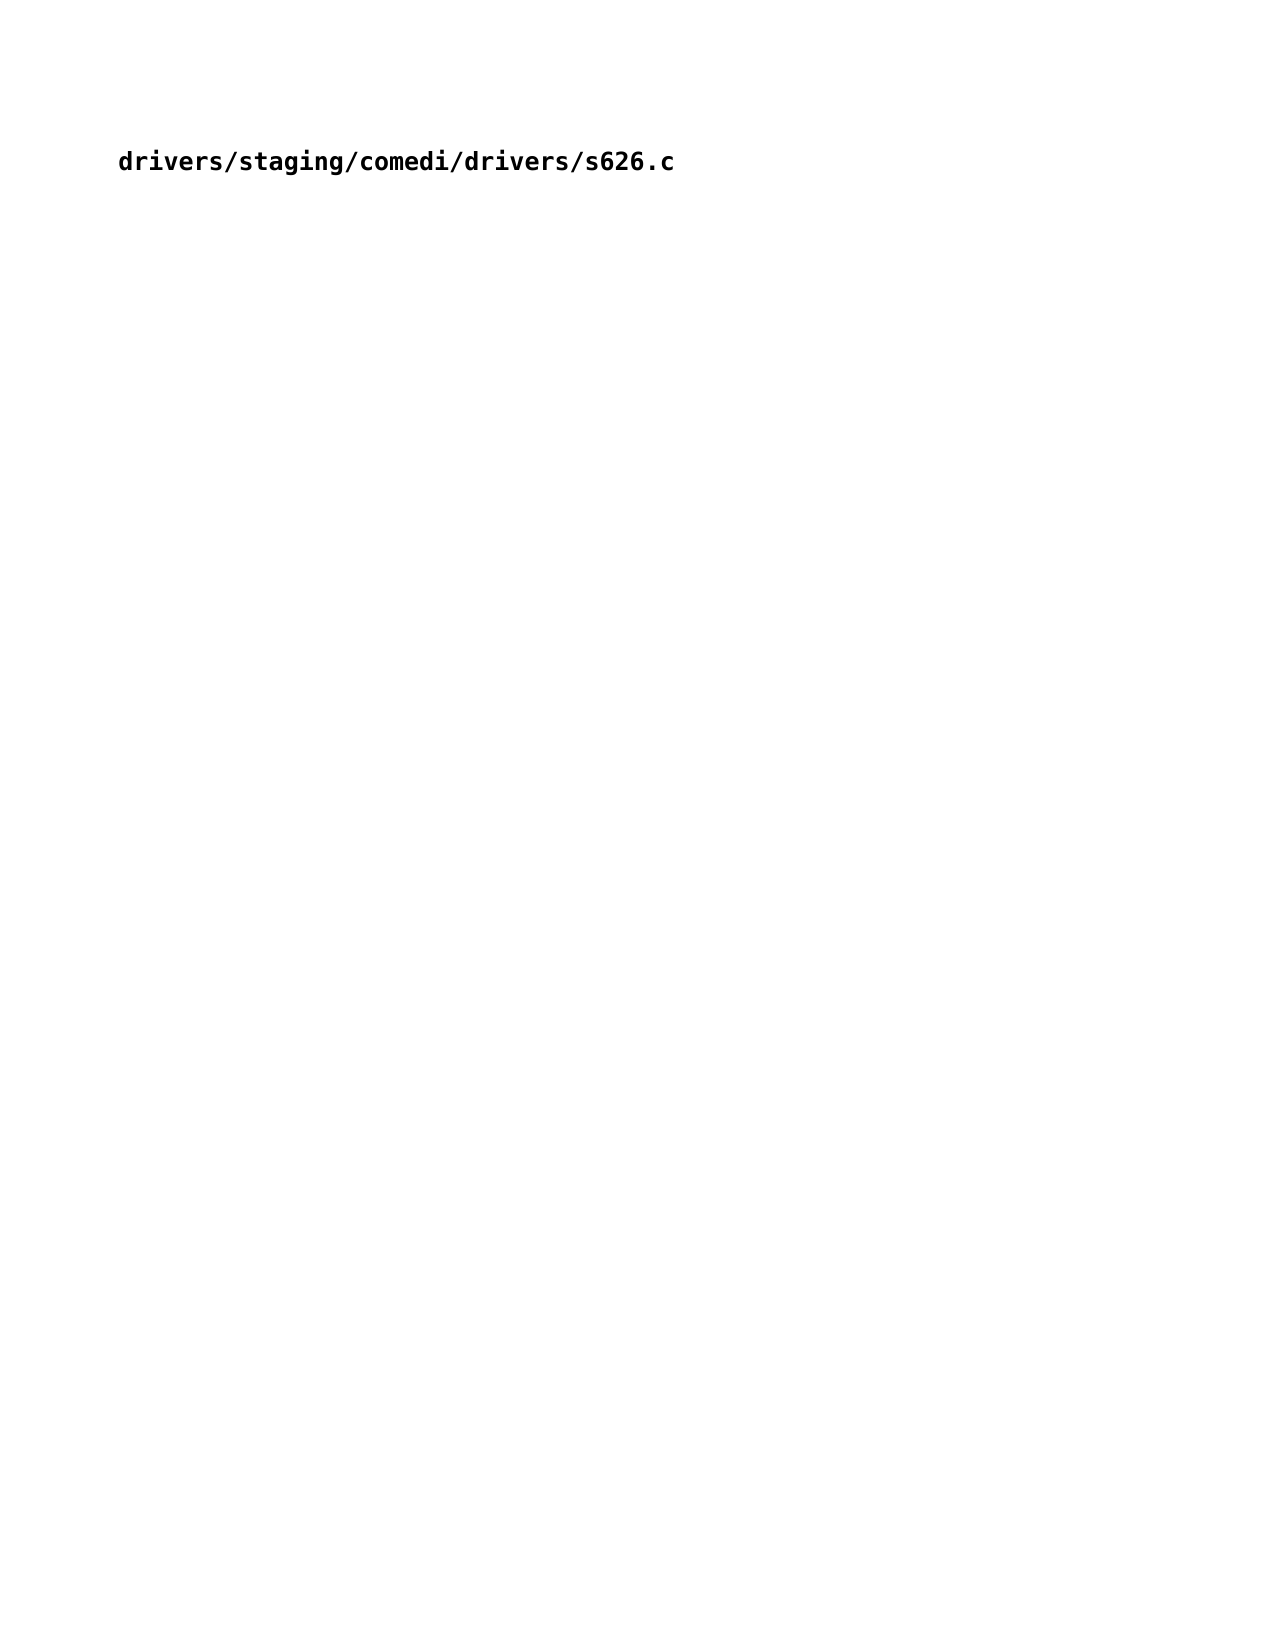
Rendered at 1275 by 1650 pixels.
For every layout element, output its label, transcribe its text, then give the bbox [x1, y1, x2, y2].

text drivers/staging/comedi/drivers/s626.c [118, 147, 1157, 176]
